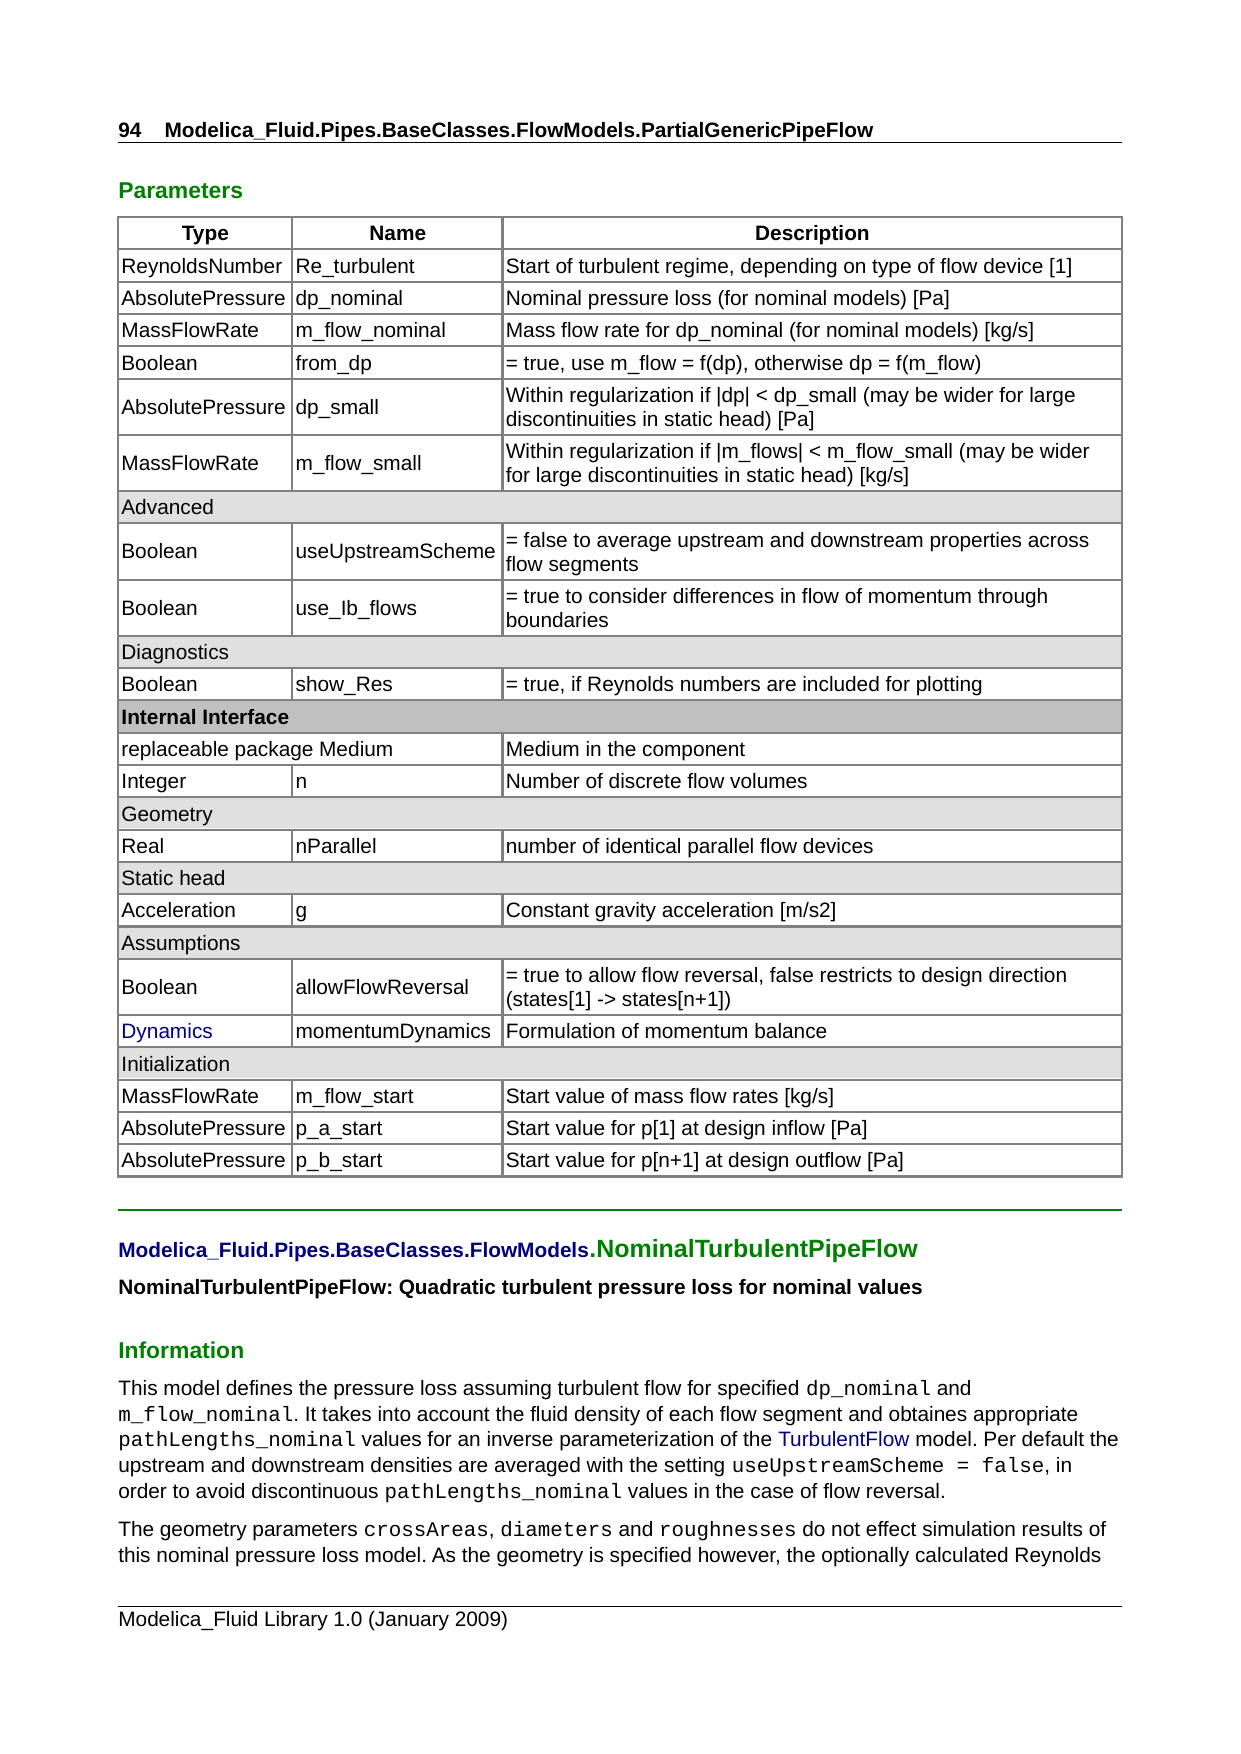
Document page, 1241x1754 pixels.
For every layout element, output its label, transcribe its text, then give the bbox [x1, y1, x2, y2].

table_cell show_Res [293, 669, 501, 699]
table_cell Boolean [119, 581, 291, 635]
table_cell Start value for p[n+1] at design outflow [Pa] [504, 1145, 1121, 1175]
table_header Description [504, 218, 1121, 248]
table_cell Assumptions [119, 928, 1121, 958]
text [995, 1275, 1120, 1299]
table_cell AbsolutePressure [119, 380, 291, 434]
table_header Type [119, 218, 291, 248]
table_cell = true to allow flow reversal, false restricts to design direction (states[1] -> states[n+1]) [504, 960, 1121, 1014]
table_cell = false to average upstream and downstream properties across flow segments [504, 524, 1121, 578]
table_cell momentumDynamics [293, 1016, 501, 1046]
table_cell dp_nominal [293, 283, 501, 313]
table_cell Re_turbulent [293, 250, 501, 281]
table_cell m_flow_start [293, 1081, 501, 1111]
table_cell Constant gravity acceleration [m/s2] [504, 895, 1121, 925]
table_cell AbsolutePressure [119, 1113, 291, 1143]
table_cell Start value for p[1] at design inflow [Pa] [504, 1113, 1121, 1143]
table_cell = true, if Reynolds numbers are included for plotting [504, 669, 1121, 699]
subtitle Modelica_Fluid.Pipes.BaseClasses.FlowModels.NominalTurbulentPipeFlow [118, 1234, 993, 1263]
table_cell Internal Interface [119, 701, 1121, 732]
subtitle [995, 1337, 1120, 1361]
table_cell g [293, 895, 501, 925]
table_cell Within regularization if |dp| < dp_small (may be wider for large discontinuities in static head) [Pa] [504, 380, 1121, 434]
table_cell n [293, 766, 501, 796]
table_cell p_b_start [293, 1145, 501, 1175]
table_cell Integer [119, 766, 291, 796]
table_cell Number of discrete flow volumes [504, 766, 1121, 796]
table_cell Dynamics [119, 1016, 291, 1046]
table_cell Diagnostics [119, 637, 1121, 667]
table_cell useUpstreamScheme [293, 524, 501, 578]
table_cell Advanced [119, 492, 1121, 522]
table_cell replaceable package Medium [119, 734, 501, 764]
text NominalTurbulentPipeFlow: Quadratic turbulent pressure loss for nominal values [118, 1275, 993, 1299]
table_cell p_a_start [293, 1113, 501, 1143]
table_cell Nominal pressure loss (for nominal models) [Pa] [504, 283, 1121, 313]
table_cell Boolean [119, 960, 291, 1014]
table_cell from_dp [293, 347, 501, 377]
table_cell Boolean [119, 669, 291, 699]
table_cell = true, use m_flow = f(dp), otherwise dp = f(m_flow) [504, 347, 1121, 377]
table_cell Acceleration [119, 895, 291, 925]
table_cell number of identical parallel flow devices [504, 831, 1121, 861]
table_cell nParallel [293, 831, 501, 861]
table_cell Start of turbulent regime, depending on type of flow device [1] [504, 250, 1121, 281]
table_cell Mass flow rate for dp_nominal (for nominal models) [kg/s] [504, 315, 1121, 345]
table_cell Start value of mass flow rates [kg/s] [504, 1081, 1121, 1111]
table_cell MassFlowRate [119, 1081, 291, 1111]
table_header Name [293, 218, 501, 248]
table_cell m_flow_small [293, 436, 501, 490]
table_cell dp_small [293, 380, 501, 434]
table_cell ReynoldsNumber [119, 250, 291, 281]
table_cell Within regularization if |m_flows| < m_flow_small (may be wider for large discontinuities in static head) [kg/s] [504, 436, 1121, 490]
subtitle Parameters [118, 177, 1122, 203]
table_cell MassFlowRate [119, 315, 291, 345]
table_cell Initialization [119, 1048, 1121, 1078]
subtitle [995, 1236, 1120, 1263]
subtitle Information [118, 1337, 993, 1363]
table_cell use_Ib_flows [293, 581, 501, 635]
table_cell Boolean [119, 524, 291, 578]
text The geometry parameters crossAreas, diameters and roughnesses do not effect simulation results of this nominal pressure loss model. As the geometry is specified however, the optionally calculated Reynolds [118, 1517, 1122, 1567]
table_cell Static head [119, 863, 1121, 893]
table_cell Real [119, 831, 291, 861]
table_cell Medium in the component [504, 734, 1121, 764]
text This model defines the pressure loss assuming turbulent flow for specified dp_nominal and m_flow_nominal. It takes into account the fluid density of each flow segment and obtaines appropriate pathLengths_nominal values for an inverse parameterization of the TurbulentFlow model. Per default the upstream and downstream densities are averaged with the setting useUpstreamScheme = false, in order to avoid discontinuous pathLengths_nominal values in the case of flow reversal. [118, 1376, 1122, 1505]
table_cell Boolean [119, 347, 291, 377]
table_cell AbsolutePressure [119, 1145, 291, 1175]
table_cell m_flow_nominal [293, 315, 501, 345]
table_cell Geometry [119, 798, 1121, 828]
table_cell allowFlowReversal [293, 960, 501, 1014]
table_cell MassFlowRate [119, 436, 291, 490]
table_cell = true to consider differences in flow of momentum through boundaries [504, 581, 1121, 635]
table_cell Formulation of momentum balance [504, 1016, 1121, 1046]
table_cell AbsolutePressure [119, 283, 291, 313]
